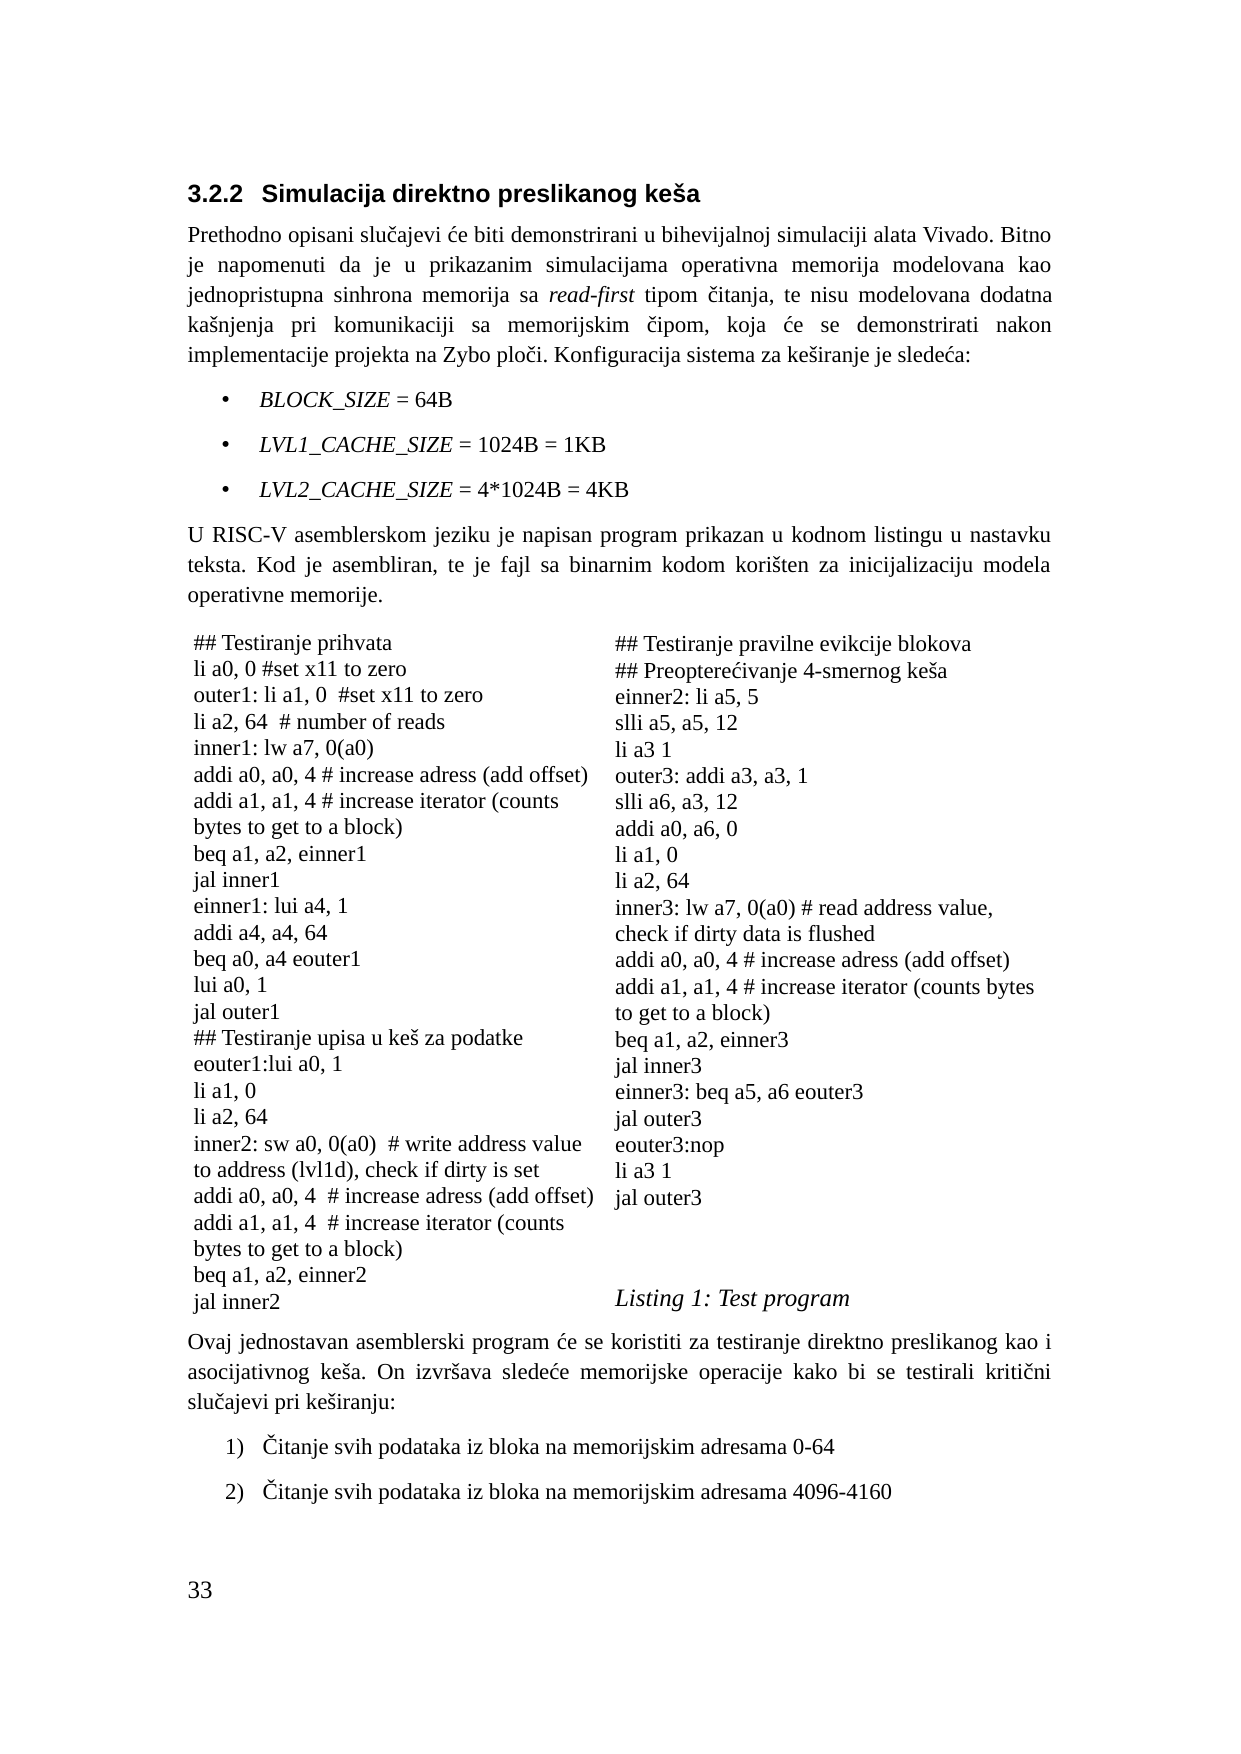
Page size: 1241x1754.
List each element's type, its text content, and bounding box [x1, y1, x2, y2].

list Čitanje svih podataka iz bloka na memorijskim adresama 0-64 [225, 1433, 1053, 1459]
list Čitanje svih podataka iz bloka na memorijskim adresama 4096-4160 [225, 1478, 1053, 1504]
text Ovaj jednostavan asemblerski program će se koristiti za testiranje direktno preslikanog kao i asocijativnog keša. On izvršava sledeće memorijske operacije kako bi se testirali kritični slučajevi pri keširanju: [187, 744, 1053, 1415]
list Listing 1: Test program [615, 643, 1045, 1311]
text U RISC-V asemblerskom jeziku je napisan program prikazan u kodnom listingu u nastavku teksta. Kod je asembliran, te je fajl sa binarnim kodom korišten za inicijalizaciju modela operativne memorije. [187, 521, 1053, 607]
subtitle Simulacija direktno preslikanog keša [187, 179, 1053, 208]
list LVL2_CACHE_SIZE = 4*1024B = 4KB [222, 476, 1053, 502]
text Prethodno opisani slučajevi će biti demonstrirani u bihevijalnoj simulaciji alata Vivado. Bitno je napomenuti da je u prikazanim simulacijama operativna memorija modelovana kao jednopristupna sinhrona memorija sa read-first tipom čitanja, te nisu modelovana dodatna kašnjenja pri komunikaciji sa memorijskim čipom, koja će se demonstrirati nakon implementacije projekta na Zybo ploči. Konfiguracija sistema za keširanje je sledeća: [187, 221, 1053, 368]
list BLOCK_SIZE = 64B [222, 386, 1053, 413]
list LVL1_CACHE_SIZE = 1024B = 1KB [222, 431, 1053, 457]
